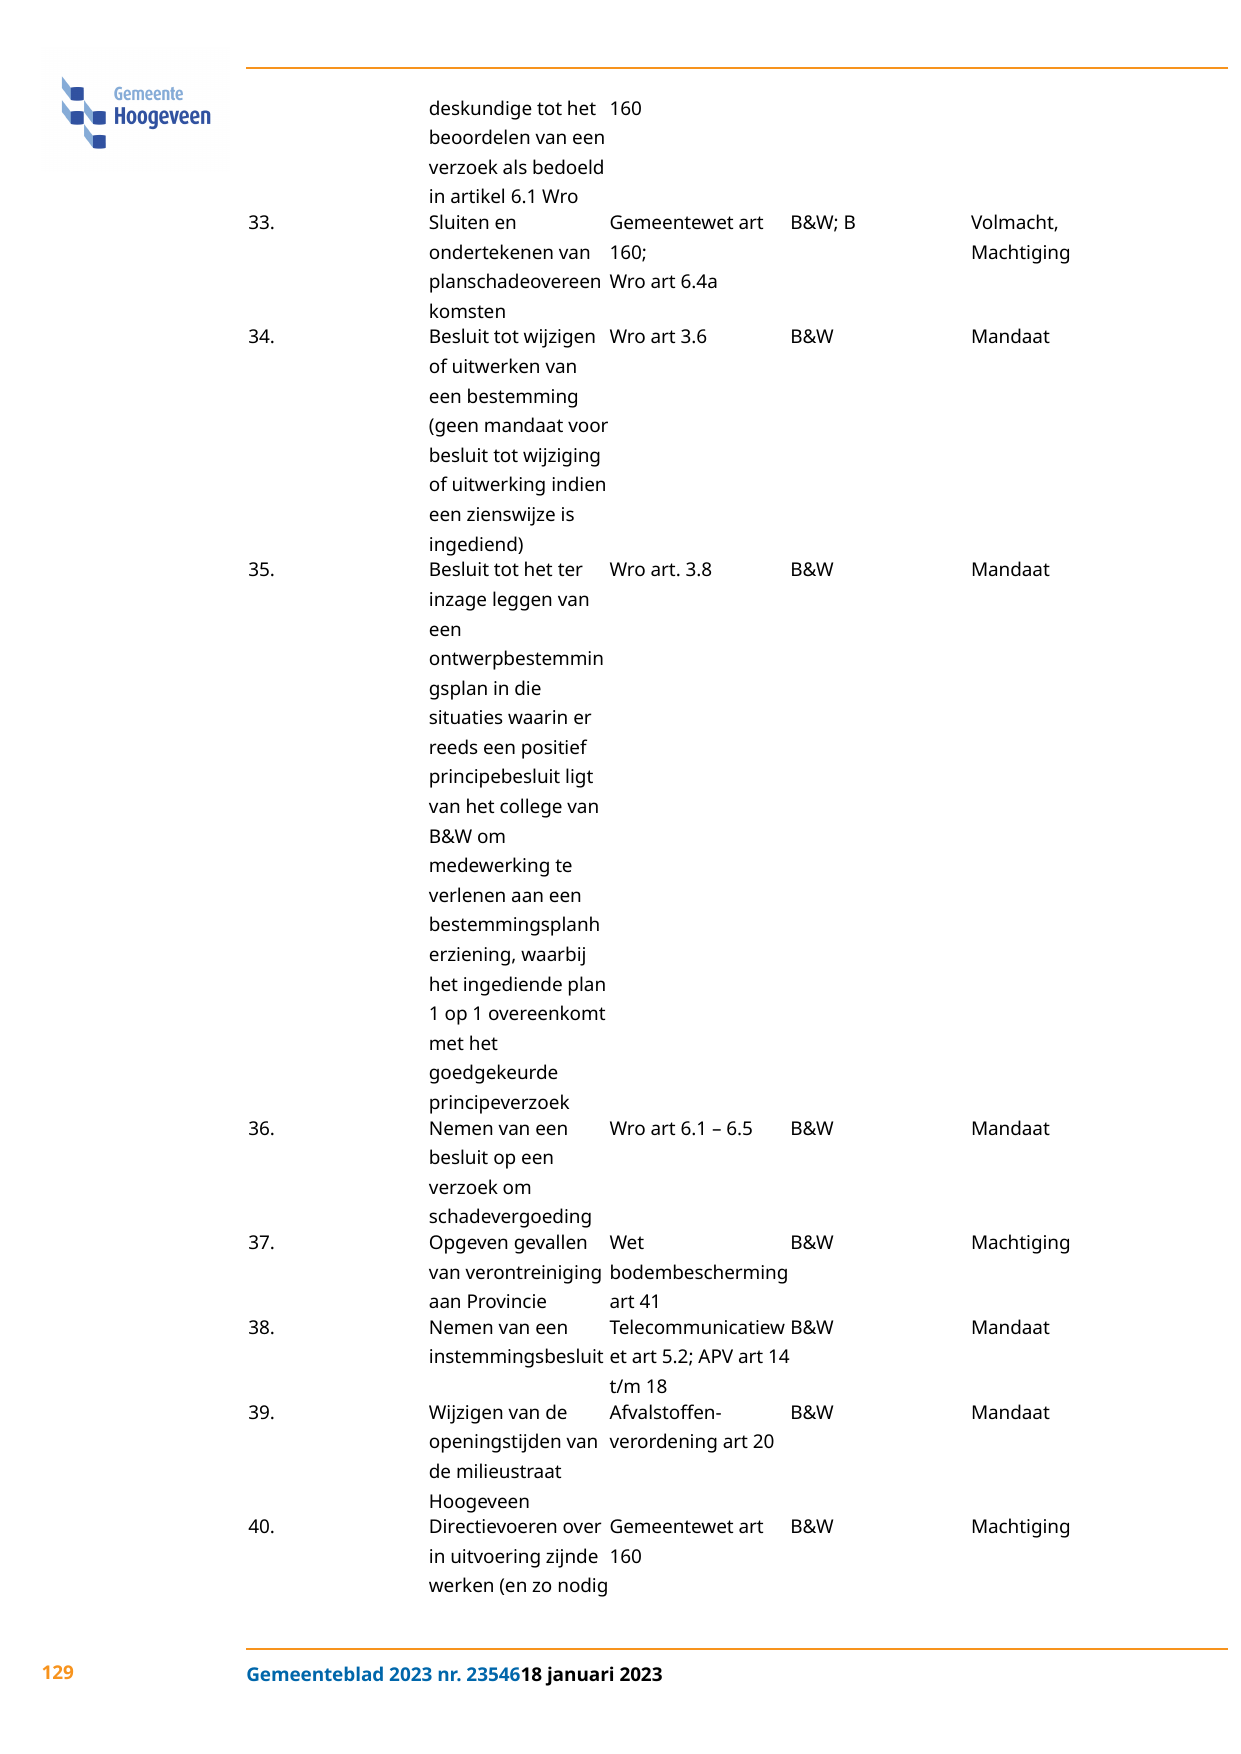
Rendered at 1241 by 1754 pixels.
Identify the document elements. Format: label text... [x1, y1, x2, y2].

table_cell Machtiging [971, 1514, 1152, 1598]
table_cell Nemen van een instemmingsbesluit [429, 1314, 609, 1399]
table_cell Machtiging [971, 1229, 1152, 1314]
table_cell B&W [790, 1399, 971, 1513]
table_cell [248, 1514, 429, 1598]
table_cell Directievoeren over in uitvoering zijnde werken (en zo nodig [429, 1514, 609, 1598]
table_cell Besluit tot wijzigen of uitwerken van een bestemming (geen mandaat voor besluit tot wijziging of uitwerking indien een zienswijze is ingediend) [429, 324, 609, 557]
picture [41, 47, 231, 172]
table_cell Wro art 3.6 [609, 324, 790, 557]
table_cell Volmacht, Machtiging [971, 209, 1152, 324]
table_cell Mandaat [971, 1314, 1152, 1399]
table_cell B&W [790, 1115, 971, 1229]
table_cell [248, 557, 429, 1115]
table_cell [248, 1229, 429, 1314]
table_cell [248, 1399, 429, 1513]
table_cell Mandaat [971, 1399, 1152, 1513]
table_cell B&W [790, 324, 971, 557]
table_cell 160 [609, 95, 790, 209]
table_cell Wro art 6.1 – 6.5 [609, 1115, 790, 1229]
table_cell deskundige tot het beoordelen van een verzoek als bedoeld in artikel 6.1 Wro [429, 95, 609, 209]
table_cell [248, 95, 429, 209]
table_cell [790, 95, 971, 209]
table_cell Afvalstoffen-verordening art 20 [609, 1399, 790, 1513]
table_cell B&W [790, 1229, 971, 1314]
table_cell [971, 95, 1152, 209]
table_cell Wet bodembescherming art 41 [609, 1229, 790, 1314]
table_cell [248, 1115, 429, 1229]
table_cell Mandaat [971, 557, 1152, 1115]
table_cell Telecommunicatiewet art 5.2; APV art 14 t/m 18 [609, 1314, 790, 1399]
table_cell Sluiten en ondertekenen van planschadeovereenkomsten [429, 209, 609, 324]
table_cell Gemeentewet art 160; Wro art 6.4a [609, 209, 790, 324]
table_cell B&W [790, 557, 971, 1115]
table_cell Gemeentewet art 160 [609, 1514, 790, 1598]
table_cell Nemen van een besluit op een verzoek om schadevergoeding [429, 1115, 609, 1229]
table_cell Wro art. 3.8 [609, 557, 790, 1115]
table_cell Opgeven gevallen van verontreiniging aan Provincie [429, 1229, 609, 1314]
table_cell Besluit tot het ter inzage leggen van een ontwerpbestemmingsplan in die situaties waarin er reeds een positief principebesluit ligt van het college van B&W om medewerking te verlenen aan een bestemmingsplanherziening, waarbij het ingediende plan 1 op 1 overeenkomt met het goedgekeurde principeverzoek [429, 557, 609, 1115]
table_cell [248, 1314, 429, 1399]
table_cell Mandaat [971, 324, 1152, 557]
table_cell B&W [790, 1314, 971, 1399]
table_cell Mandaat [971, 1115, 1152, 1229]
table_cell B&W [790, 1514, 971, 1598]
table_cell B&W; B [790, 209, 971, 324]
table_cell Wijzigen van de openingstijden van de milieustraat Hoogeveen [429, 1399, 609, 1513]
table_cell [248, 209, 429, 324]
table_cell [248, 324, 429, 557]
